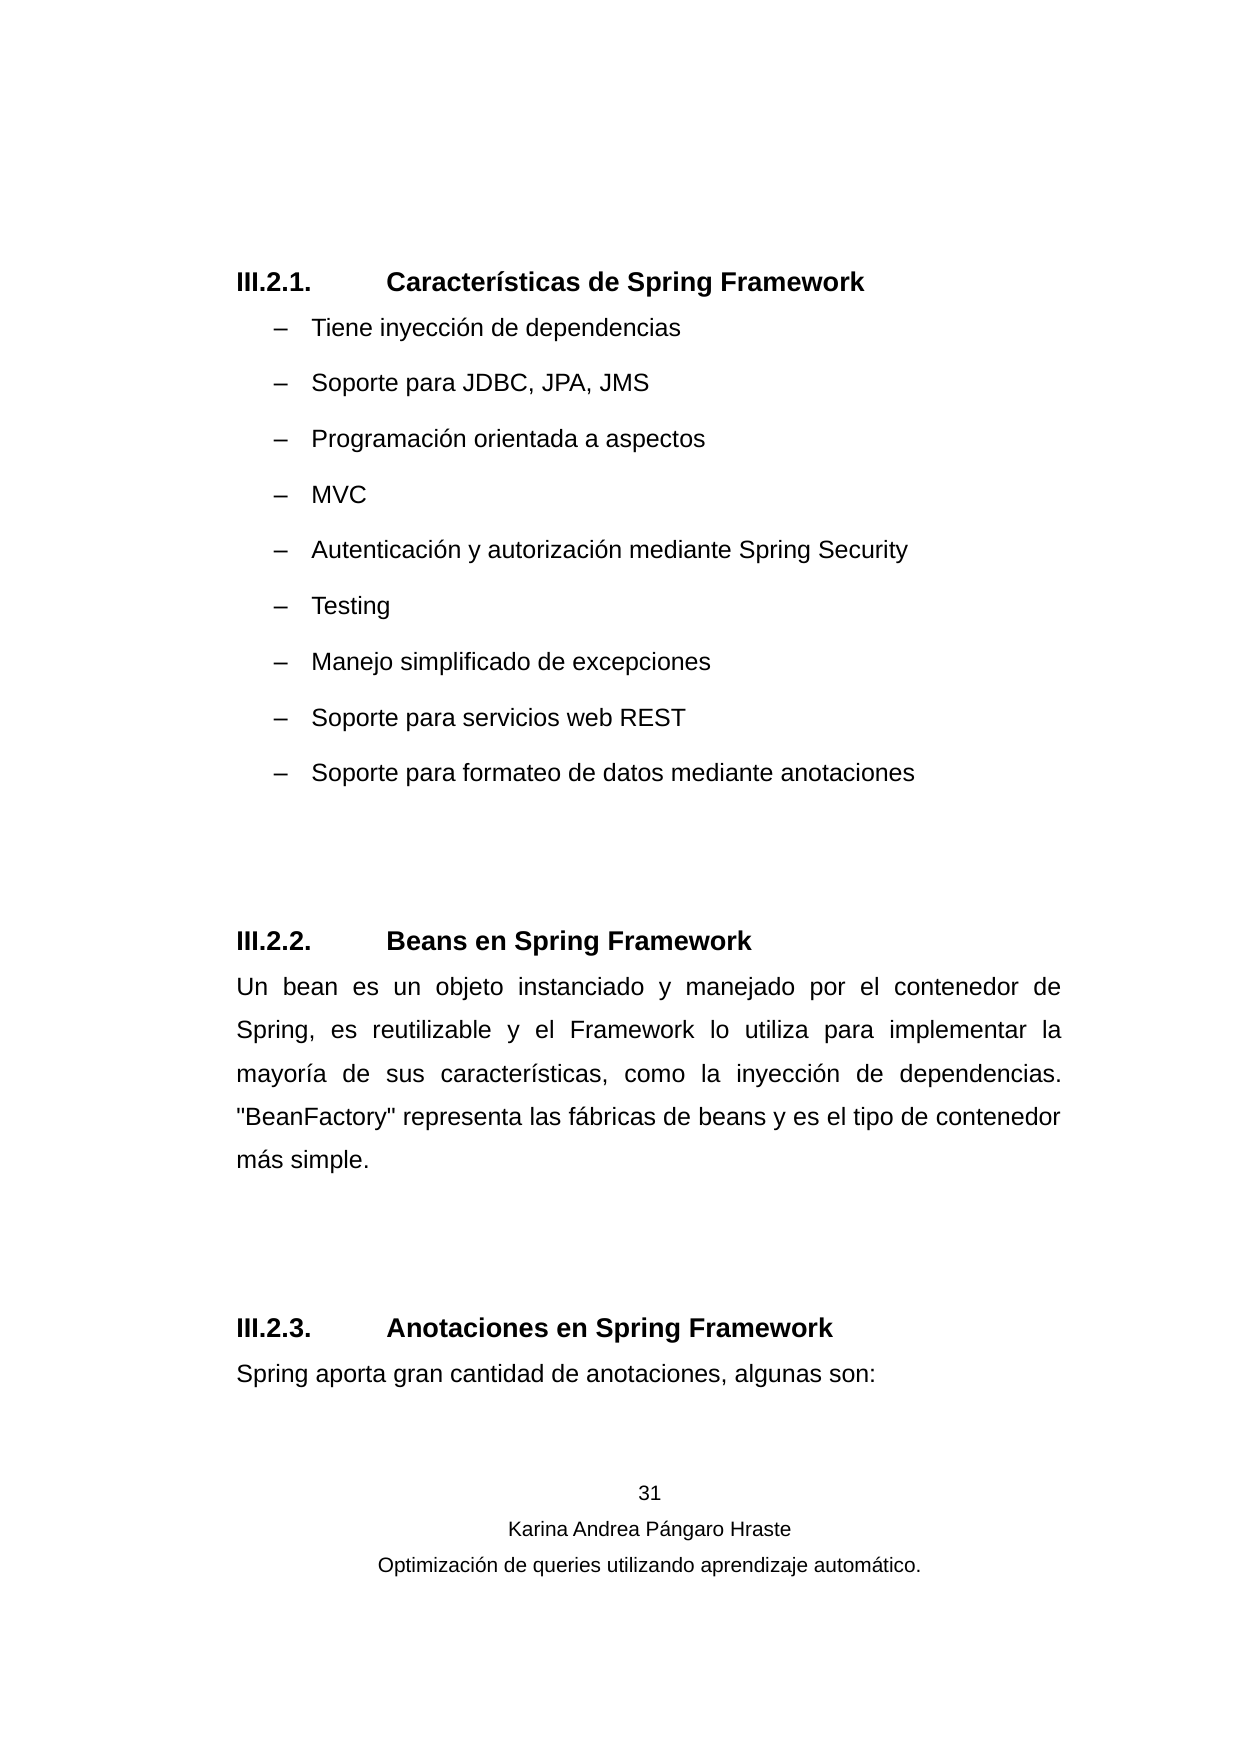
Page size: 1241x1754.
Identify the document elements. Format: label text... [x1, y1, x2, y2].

list Programación orientada a aspectos [274, 424, 1063, 453]
list MVC [274, 480, 1063, 509]
subtitle Anotaciones en Spring Framework [236, 1312, 1063, 1343]
text Spring aporta gran cantidad de anotaciones, algunas son: [236, 1358, 1063, 1387]
text Un bean es un objeto instanciado y manejado por el contenedor de Spring, es reutilizable y el Framework lo utiliza para implementar la mayoría de sus características, como la inyección de dependencias. "BeanFactory" representa las fábricas de beans y es el tipo de contenedor más simple. [236, 972, 1063, 1173]
subtitle Beans en Spring Framework [236, 925, 1063, 957]
list Manejo simplificado de excepciones [274, 647, 1063, 676]
list Testing [274, 591, 1063, 620]
list Soporte para JDBC, JPA, JMS [274, 368, 1063, 397]
subtitle Características de Spring Framework [236, 266, 1063, 297]
list Soporte para servicios web REST [274, 703, 1063, 732]
list Tiene inyección de dependencias [274, 313, 1063, 341]
list Soporte para formateo de datos mediante anotaciones [274, 758, 1063, 787]
list Autenticación y autorización mediante Spring Security [274, 536, 1063, 564]
